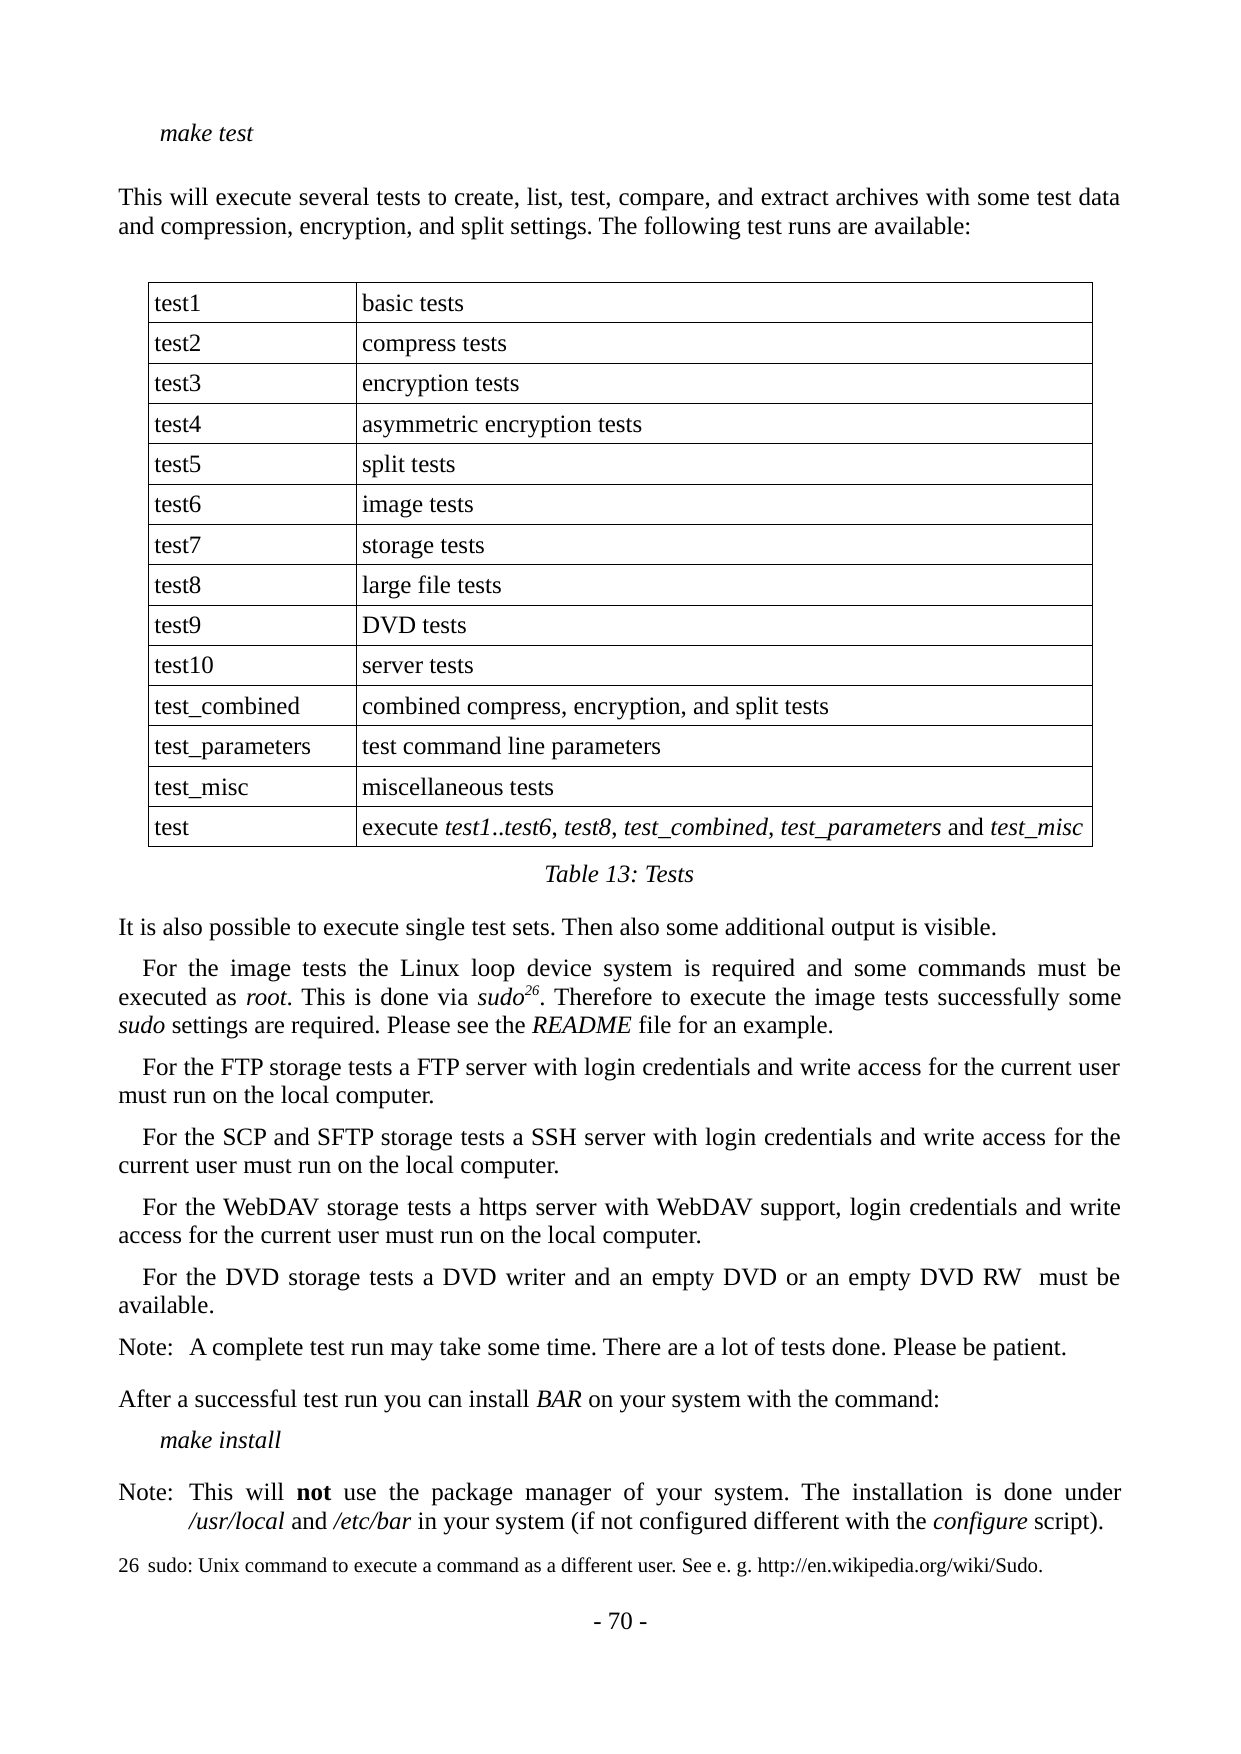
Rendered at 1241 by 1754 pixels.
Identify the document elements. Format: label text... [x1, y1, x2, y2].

text Table 13: Tests [118, 859, 1122, 888]
table_cell server tests [357, 646, 1092, 685]
table_cell test2 [149, 323, 356, 363]
table_cell test9 [149, 606, 356, 645]
text This will execute several tests to create, list, test, compare, and extract archives with some test data and compression, encryption, and split settings. The following test runs are available: [118, 182, 1122, 240]
table_cell test_parameters [149, 726, 356, 766]
table_cell test4 [149, 404, 356, 443]
text For the WebDAV storage tests a https server with WebDAV support, login credentials and write access for the current user must run on the local computer. [118, 1192, 1122, 1249]
text sudo: Unix command to execute a command as a different user. See e. g. http://en.wikipedia.org/wiki/Sudo. [118, 1553, 1122, 1577]
text For the image tests the Linux loop device system is required and some commands must be executed as root. This is done via sudo. Therefore to execute the image tests successfully some sudo settings are required. Please see the README file for an example. [118, 953, 1122, 1039]
text For the FTP storage tests a FTP server with login credentials and write access for the current user must run on the local computer. [118, 1052, 1122, 1109]
table_cell DVD tests [357, 606, 1092, 645]
table_cell storage tests [357, 525, 1092, 564]
table_cell test_combined [149, 686, 356, 725]
table_cell test7 [149, 525, 356, 564]
table_cell asymmetric encryption tests [357, 404, 1092, 443]
text Note: This will not use the package manager of your system. The installation is done under /usr/local and /etc/bar in your system (if not configured different with the configure script). [118, 1477, 1122, 1535]
table_cell miscellaneous tests [357, 767, 1092, 806]
table_cell test [149, 807, 356, 846]
table_cell large file tests [357, 565, 1092, 604]
table_cell test3 [149, 364, 356, 403]
text make install [159, 1425, 1122, 1454]
table_cell image tests [357, 485, 1092, 524]
table_cell test10 [149, 646, 356, 685]
table_header basic tests [357, 283, 1092, 322]
text Note: A complete test run may take some time. There are a lot of tests done. Please be patient. [118, 1332, 1122, 1360]
table_header test1 [149, 283, 356, 322]
table_cell split tests [357, 444, 1092, 483]
table_cell test_misc [149, 767, 356, 806]
table_cell execute test1..test6, test8, test_combined, test_parameters and test_misc [357, 807, 1092, 846]
table_cell combined compress, encryption, and split tests [357, 686, 1092, 725]
text After a successful test run you can install BAR on your system with the command: [118, 1384, 1122, 1413]
table_cell test6 [149, 485, 356, 524]
text It is also possible to execute single test sets. Then also some additional output is visible. [118, 912, 1122, 941]
table_cell compress tests [357, 323, 1092, 363]
table_cell encryption tests [357, 364, 1092, 403]
table_cell test8 [149, 565, 356, 604]
table_cell test command line parameters [357, 726, 1092, 766]
table_cell test5 [149, 444, 356, 483]
text For the DVD storage tests a DVD writer and an empty DVD or an empty DVD RW must be available. [118, 1262, 1122, 1319]
text For the SCP and SFTP storage tests a SSH server with login credentials and write access for the current user must run on the local computer. [118, 1122, 1122, 1179]
text make test [159, 118, 1122, 147]
